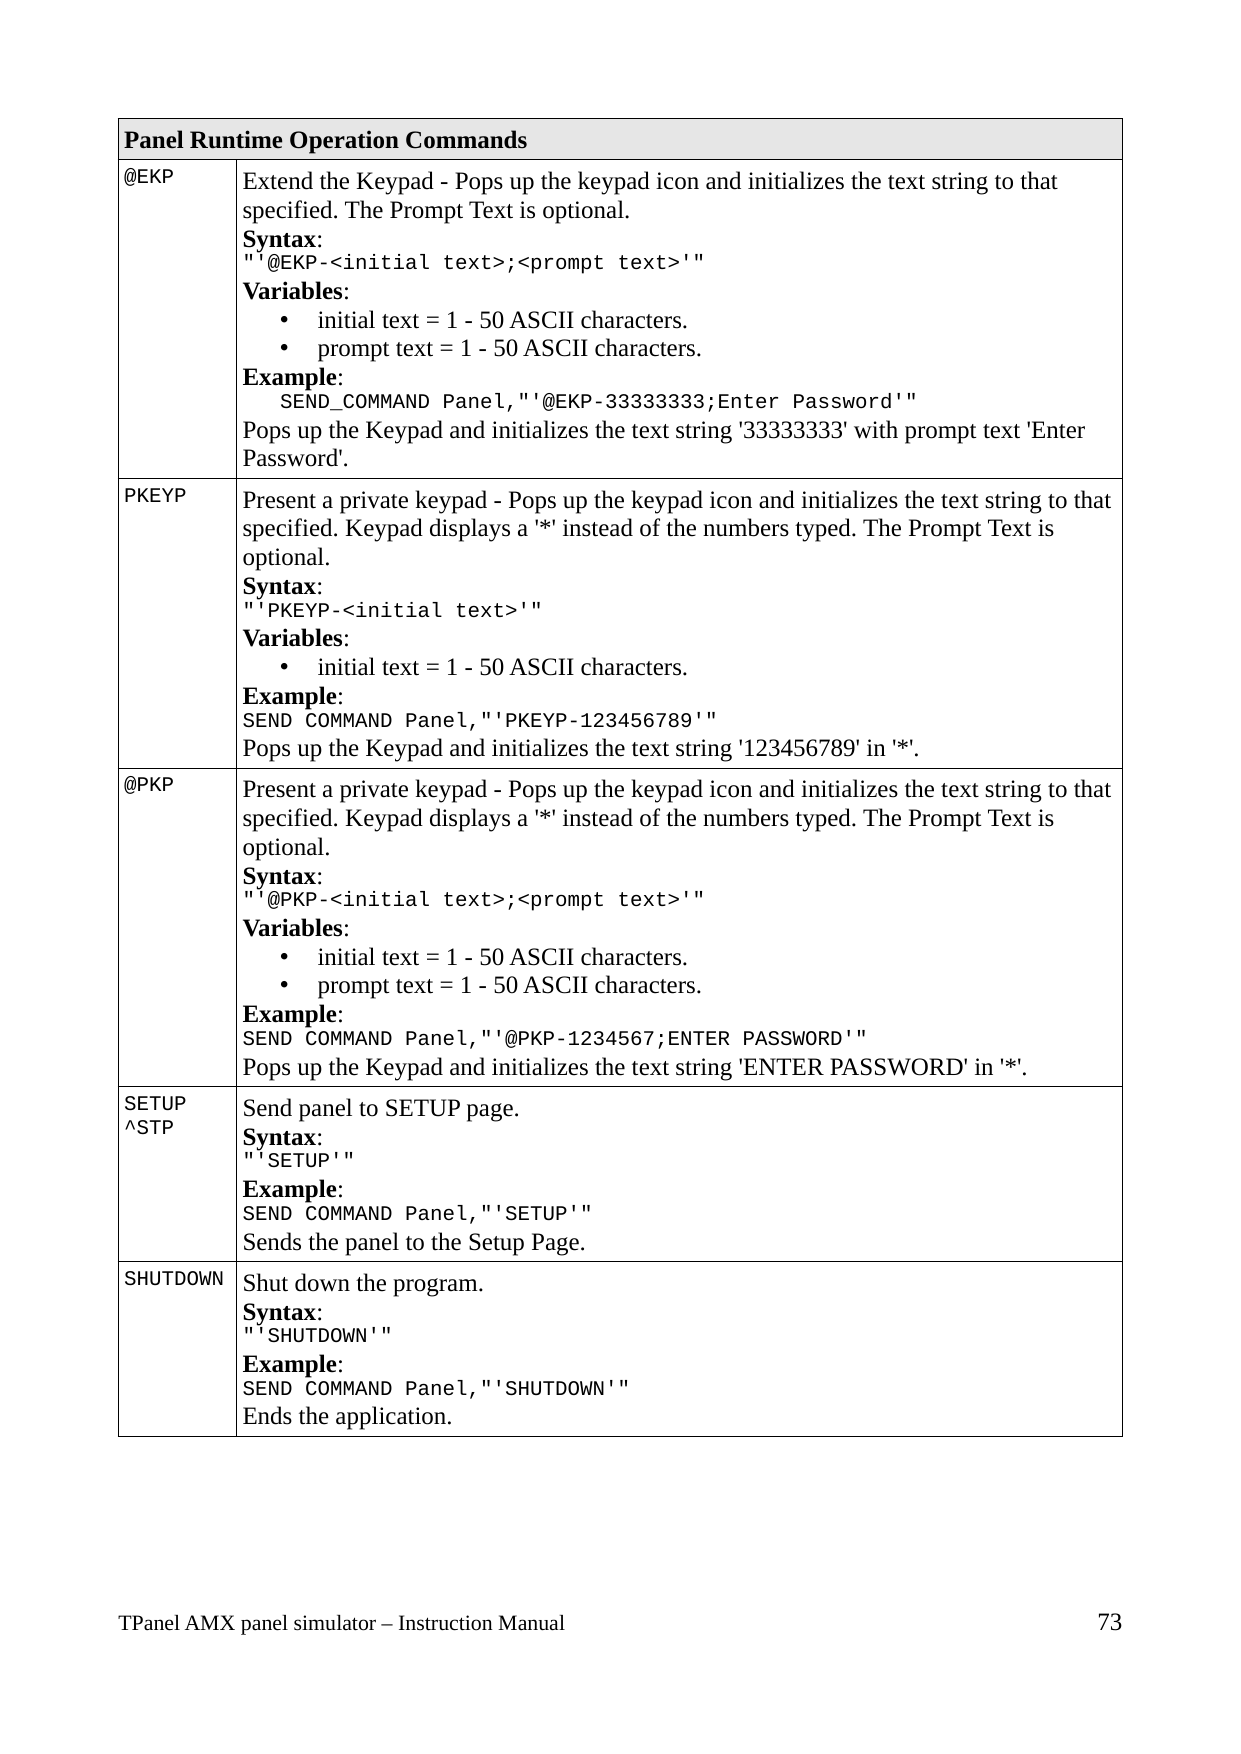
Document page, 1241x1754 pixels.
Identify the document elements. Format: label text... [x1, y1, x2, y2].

table_cell Extend the Keypad - Pops up the keypad icon and initializes the text string to that specified. The Prompt Text is optional. Syntax: "'@EKP-<initial text>;<prompt text>'" Variables: initial text = 1 - 50 ASCII characters. prompt text = 1 - 50 ASCII characters. Example: SEND_COMMAND Panel,"'@EKP-33333333;Enter Password'" Pops up the Keypad and initializes the text string '33333333' with prompt text 'Enter Password'. [237, 160, 1122, 478]
table_cell @PKP [119, 769, 236, 1086]
table_cell SHUTDOWN [119, 1262, 236, 1436]
table_cell Present a private keypad - Pops up the keypad icon and initializes the text string to that specified. Keypad displays a '*' instead of the numbers typed. The Prompt Text is optional. Syntax: "'PKEYP-<initial text>'" Variables: initial text = 1 - 50 ASCII characters. Example: SEND COMMAND Panel,"'PKEYP-123456789'" Pops up the Keypad and initializes the text string '123456789' in '*'. [237, 479, 1122, 768]
table_cell Shut down the program. Syntax: "'SHUTDOWN'" Example: SEND COMMAND Panel,"'SHUTDOWN'" Ends the application. [237, 1262, 1122, 1436]
table_cell PKEYP [119, 479, 236, 768]
table_cell Send panel to SETUP page. Syntax: "'SETUP'" Example: SEND COMMAND Panel,"'SETUP'" Sends the panel to the Setup Page. [237, 1087, 1122, 1261]
table_cell Present a private keypad - Pops up the keypad icon and initializes the text string to that specified. Keypad displays a '*' instead of the numbers typed. The Prompt Text is optional. Syntax: "'@PKP-<initial text>;<prompt text>'" Variables: initial text = 1 - 50 ASCII characters. prompt text = 1 - 50 ASCII characters. Example: SEND COMMAND Panel,"'@PKP-1234567;ENTER PASSWORD'" Pops up the Keypad and initializes the text string 'ENTER PASSWORD' in '*'. [237, 769, 1122, 1086]
table_cell SETUP ^STP [119, 1087, 236, 1261]
table_cell @EKP [119, 160, 236, 478]
table_header Panel Runtime Operation Commands [119, 119, 1122, 159]
